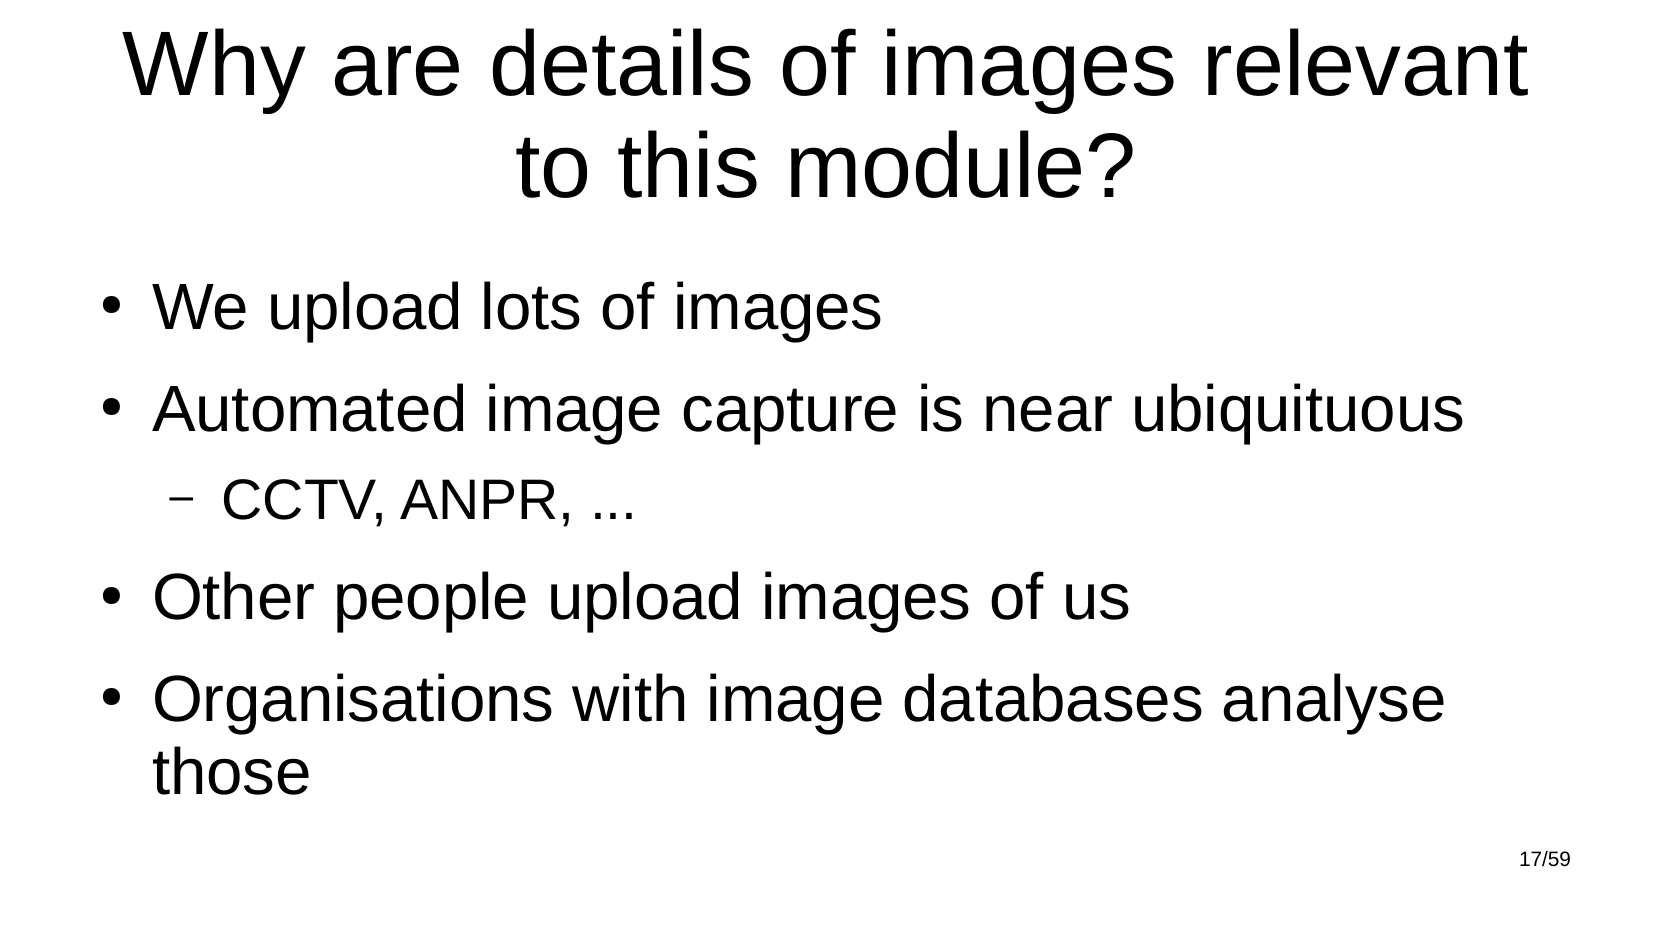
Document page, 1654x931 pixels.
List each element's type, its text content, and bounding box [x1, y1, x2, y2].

title Why are details of images relevant to this module? [82, 12, 1571, 218]
list We upload lots of images Automated image capture is near ubiquituous CCTV, ANPR, ... Other people upload images of us Organisations with image databases analyse those [82, 270, 1571, 811]
